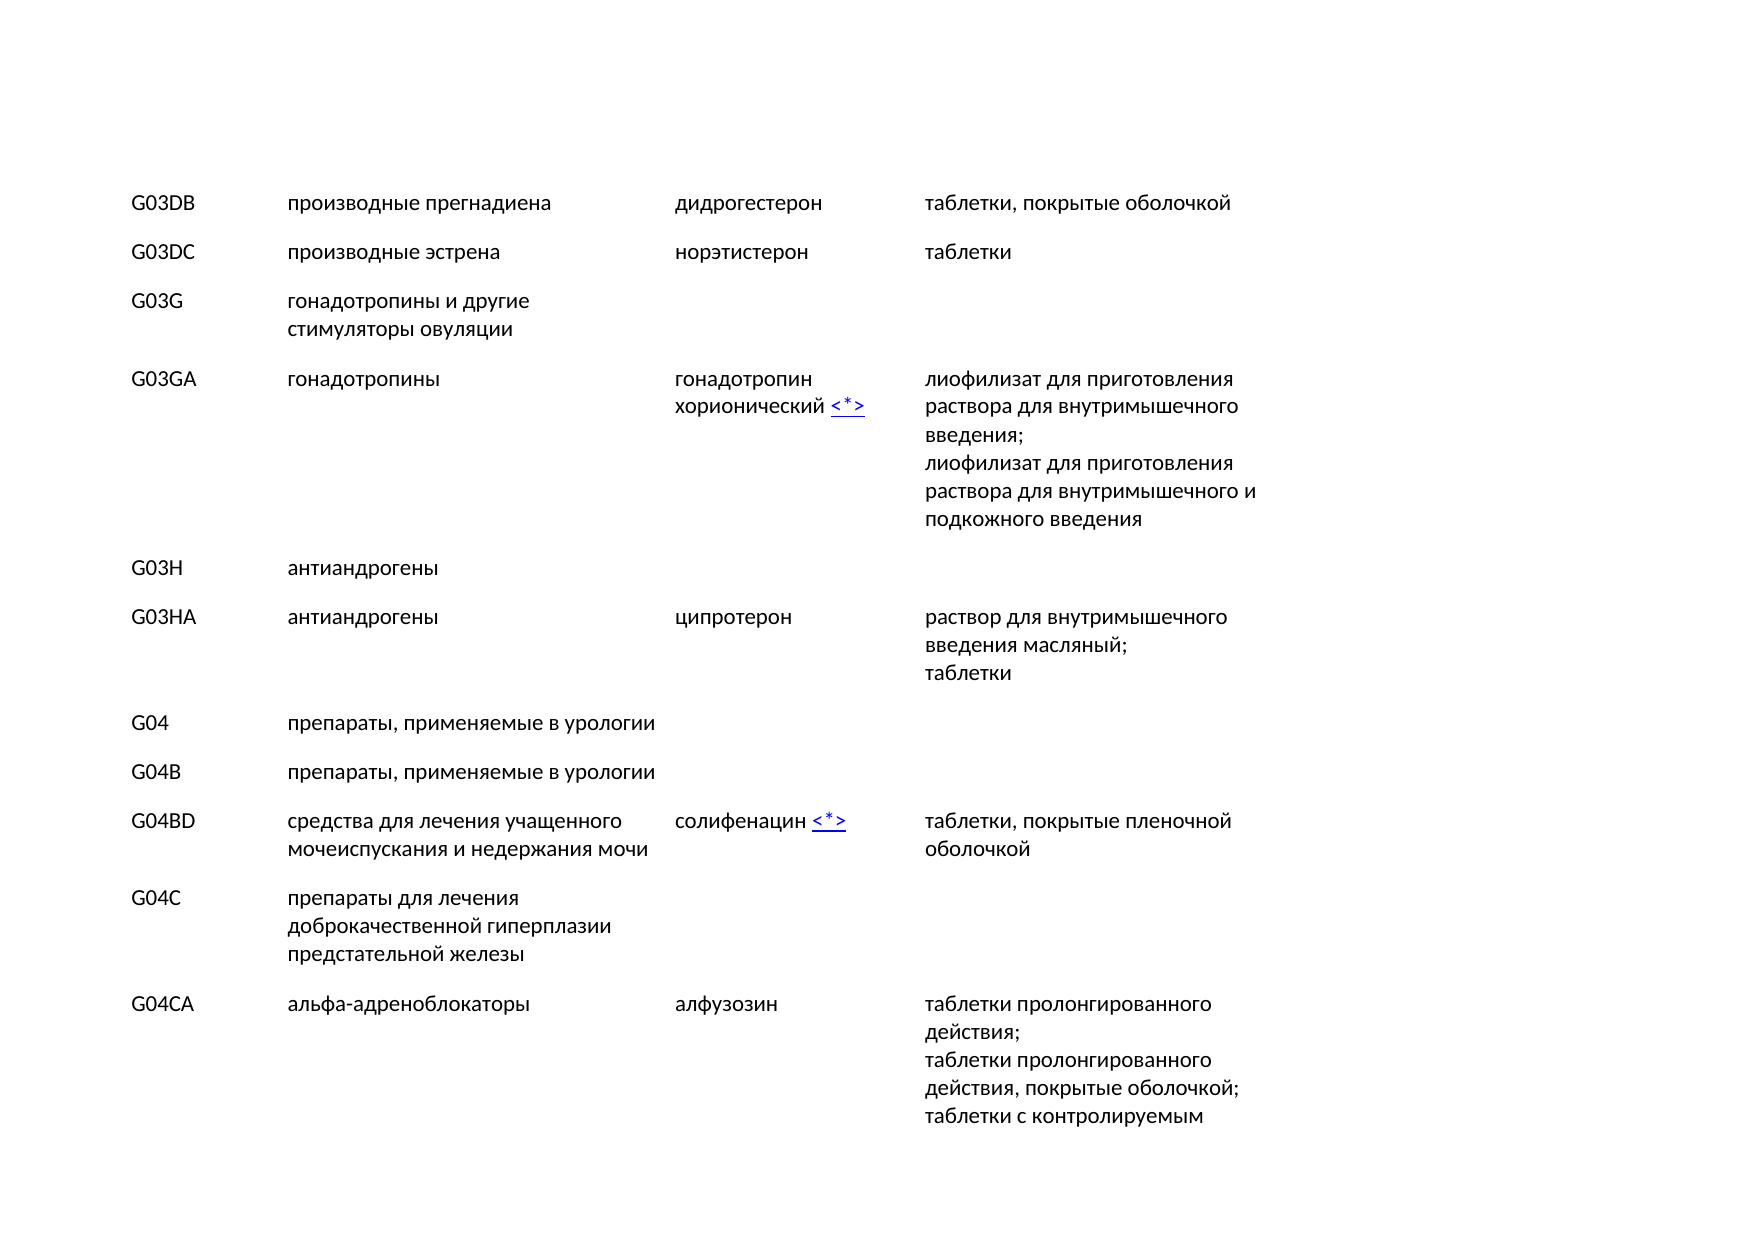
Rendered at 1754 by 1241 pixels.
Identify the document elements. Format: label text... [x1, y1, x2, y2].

table_cell [918, 746, 1306, 796]
table_cell производные прегнадиена [281, 177, 668, 226]
table_cell G03H [125, 543, 281, 592]
table_cell дидрогестерон [668, 177, 918, 226]
table_cell [668, 746, 918, 796]
table_cell норэтистерон [668, 226, 918, 276]
table_cell таблетки, покрытые пленочной оболочкой [918, 796, 1306, 873]
table_cell производные эстрена [281, 226, 668, 276]
table_cell G04CA [125, 978, 281, 1139]
table_cell G04 [125, 697, 281, 746]
table_cell [918, 276, 1306, 353]
table_cell G03HA [125, 592, 281, 697]
table_cell таблетки, покрытые оболочкой [918, 177, 1306, 226]
table_cell [918, 697, 1306, 746]
table_cell антиандрогены [281, 543, 668, 592]
table_cell таблетки [918, 226, 1306, 276]
table_cell G04BD [125, 796, 281, 873]
table_cell антиандрогены [281, 592, 668, 697]
table_cell препараты, применяемые в урологии [281, 746, 668, 796]
table_cell G04B [125, 746, 281, 796]
table_cell G03GA [125, 353, 281, 542]
table_cell таблетки пролонгированного действия; таблетки пролонгированного действия, покрытые оболочкой; таблетки с контролируемым [918, 978, 1306, 1139]
table_cell [668, 697, 918, 746]
table_cell гонадотропин хорионический <*> [668, 353, 918, 542]
table_cell гонадотропины и другие стимуляторы овуляции [281, 276, 668, 353]
table_cell препараты, применяемые в урологии [281, 697, 668, 746]
table_cell [668, 873, 918, 978]
table_cell G03DC [125, 226, 281, 276]
table_cell [918, 873, 1306, 978]
table_cell G03DB [125, 177, 281, 226]
table_cell [668, 543, 918, 592]
table_cell гонадотропины [281, 353, 668, 542]
table_cell лиофилизат для приготовления раствора для внутримышечного введения; лиофилизат для приготовления раствора для внутримышечного и подкожного введения [918, 353, 1306, 542]
table_cell алфузозин [668, 978, 918, 1139]
table_cell [668, 276, 918, 353]
table_cell G04C [125, 873, 281, 978]
table_cell ципротерон [668, 592, 918, 697]
table_cell раствор для внутримышечного введения масляный; таблетки [918, 592, 1306, 697]
table_cell средства для лечения учащенного мочеиспускания и недержания мочи [281, 796, 668, 873]
table_cell препараты для лечения доброкачественной гиперплазии предстательной железы [281, 873, 668, 978]
table_cell солифенацин <*> [668, 796, 918, 873]
table_cell G03G [125, 276, 281, 353]
table_cell [918, 543, 1306, 592]
table_cell альфа-адреноблокаторы [281, 978, 668, 1139]
